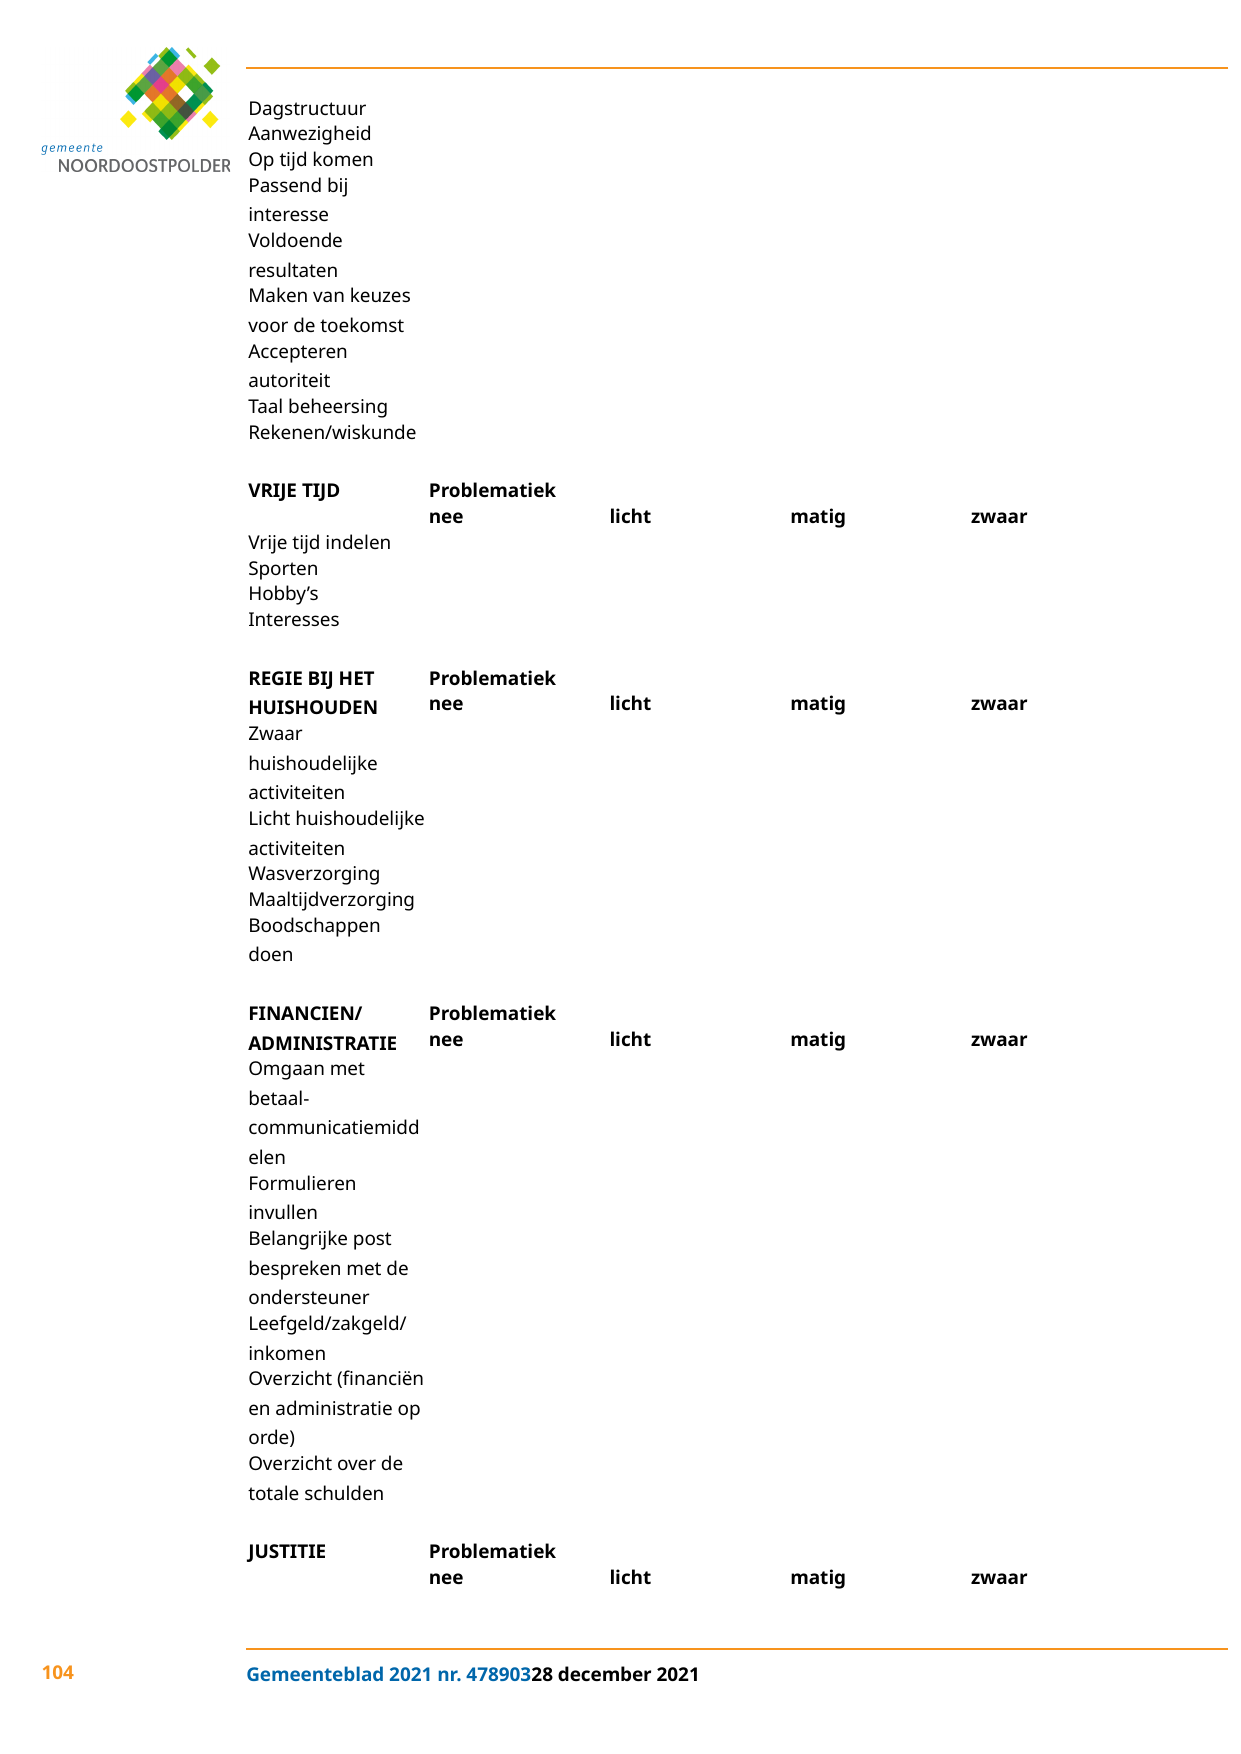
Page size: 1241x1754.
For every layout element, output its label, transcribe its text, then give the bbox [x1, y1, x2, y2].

table_header REGIE BIJ HET HUISHOUDEN [248, 665, 429, 720]
table_cell [429, 172, 609, 227]
table_cell [609, 1310, 790, 1365]
table_cell [609, 172, 790, 227]
table_cell [609, 555, 790, 581]
table_cell [790, 121, 971, 146]
table_cell [790, 606, 971, 632]
picture [41, 47, 231, 172]
table_cell [429, 227, 609, 283]
table_cell licht [609, 1564, 790, 1590]
table_cell [609, 283, 790, 338]
table_cell Accepteren autoriteit [248, 338, 429, 393]
table_cell [971, 419, 1152, 445]
table_cell licht [609, 1026, 790, 1055]
table_cell [971, 555, 1152, 581]
table_cell zwaar [971, 1026, 1152, 1055]
table_cell nee [429, 691, 609, 720]
table_cell [790, 555, 971, 581]
table_cell [790, 1365, 971, 1450]
table_cell nee [429, 1564, 609, 1590]
table_cell Dagstructuur [248, 95, 429, 121]
table_cell matig [790, 503, 971, 529]
table_cell Voldoende resultaten [248, 227, 429, 283]
table_cell Formulieren invullen [248, 1170, 429, 1225]
table_cell [609, 1170, 790, 1225]
table_cell [790, 95, 971, 121]
table_cell licht [609, 691, 790, 720]
table_cell Licht huishoudelijke activiteiten [248, 805, 429, 860]
table_cell matig [790, 1026, 971, 1055]
table_cell [429, 1450, 609, 1506]
table_cell [429, 146, 609, 172]
table_cell [609, 419, 790, 445]
table_cell Sporten [248, 555, 429, 581]
table_header VRIJE TIJD [248, 478, 429, 529]
table_cell [429, 720, 609, 805]
table_cell zwaar [971, 1564, 1152, 1590]
table_cell [790, 393, 971, 419]
table_cell [790, 886, 971, 912]
table_cell [790, 860, 971, 886]
table_cell [790, 581, 971, 606]
table_cell Maaltijdverzorging [248, 886, 429, 912]
table_cell [971, 393, 1152, 419]
table_cell Belangrijke post bespreken met de ondersteuner [248, 1225, 429, 1310]
table_cell [609, 393, 790, 419]
table_cell [609, 1055, 790, 1170]
table_cell [429, 606, 609, 632]
table_cell [429, 581, 609, 606]
table_cell [609, 805, 790, 860]
table_header Problematiek [429, 478, 1152, 503]
table_cell [971, 283, 1152, 338]
table_cell [971, 1055, 1152, 1170]
table_cell [429, 886, 609, 912]
table_cell [971, 1225, 1152, 1310]
table_header FINANCIEN/ADMINISTRATIE [248, 1000, 429, 1055]
table_cell [790, 805, 971, 860]
table_cell [971, 338, 1152, 393]
table_cell [790, 146, 971, 172]
table_cell Taal beheersing [248, 393, 429, 419]
table_cell [429, 1225, 609, 1310]
table_cell matig [790, 1564, 971, 1590]
table_cell [429, 1310, 609, 1365]
table_cell [971, 146, 1152, 172]
table_cell Boodschappen doen [248, 912, 429, 967]
table_cell [609, 581, 790, 606]
table_cell [971, 1450, 1152, 1506]
table_cell zwaar [971, 503, 1152, 529]
table_cell [609, 720, 790, 805]
table_cell [429, 555, 609, 581]
table_cell [790, 720, 971, 805]
table_cell [429, 95, 609, 121]
table_cell [790, 529, 971, 555]
table_cell [429, 529, 609, 555]
table_cell [971, 1170, 1152, 1225]
table_cell [971, 1365, 1152, 1450]
table_cell Hobby’s [248, 581, 429, 606]
table_cell [971, 227, 1152, 283]
table_cell [790, 912, 971, 967]
table_cell Overzicht over de totale schulden [248, 1450, 429, 1506]
table_cell Interesses [248, 606, 429, 632]
table_cell [609, 860, 790, 886]
table_cell [971, 805, 1152, 860]
table_cell [790, 338, 971, 393]
table_cell Omgaan met betaal- communicatiemiddelen [248, 1055, 429, 1170]
table_cell [609, 121, 790, 146]
table_cell [790, 172, 971, 227]
table_cell zwaar [971, 691, 1152, 720]
table_header Problematiek [429, 1000, 1152, 1026]
table_cell [429, 121, 609, 146]
table_cell [790, 1170, 971, 1225]
table_cell [971, 860, 1152, 886]
table_cell [790, 1450, 971, 1506]
table_cell [790, 283, 971, 338]
table_cell [971, 581, 1152, 606]
table_cell Passend bij interesse [248, 172, 429, 227]
table_cell Op tijd komen [248, 146, 429, 172]
table_cell [429, 283, 609, 338]
table_cell [790, 227, 971, 283]
table_cell [609, 606, 790, 632]
table_cell Leefgeld/zakgeld/inkomen [248, 1310, 429, 1365]
table_cell [609, 1365, 790, 1450]
table_cell Vrije tijd indelen [248, 529, 429, 555]
table_cell [429, 805, 609, 860]
table_cell [429, 860, 609, 886]
table_cell Aanwezigheid [248, 121, 429, 146]
table_cell licht [609, 503, 790, 529]
table_cell Rekenen/wiskunde [248, 419, 429, 445]
table_cell [790, 419, 971, 445]
table_cell [609, 912, 790, 967]
table_cell [609, 95, 790, 121]
table_cell [609, 529, 790, 555]
table_cell [429, 1170, 609, 1225]
table_cell [971, 529, 1152, 555]
table_cell [429, 338, 609, 393]
table_cell [971, 606, 1152, 632]
table_header Problematiek [429, 1539, 1152, 1564]
table_cell [609, 227, 790, 283]
table_cell [971, 720, 1152, 805]
table_cell [429, 1365, 609, 1450]
table_header JUSTITIE [248, 1539, 429, 1590]
table_cell [790, 1225, 971, 1310]
table_cell [429, 393, 609, 419]
table_cell Wasverzorging [248, 860, 429, 886]
table_cell [971, 1310, 1152, 1365]
table_cell [609, 886, 790, 912]
table_cell [790, 1310, 971, 1365]
table_cell nee [429, 503, 609, 529]
table_cell matig [790, 691, 971, 720]
table_cell [971, 912, 1152, 967]
table_cell [609, 1450, 790, 1506]
table_cell [609, 146, 790, 172]
table_cell nee [429, 1026, 609, 1055]
table_cell [429, 912, 609, 967]
table_cell Maken van keuzes voor de toekomst [248, 283, 429, 338]
table_header Problematiek [429, 665, 1152, 691]
table_cell [790, 1055, 971, 1170]
table_cell Zwaar huishoudelijke activiteiten [248, 720, 429, 805]
table_cell [429, 419, 609, 445]
table_cell [971, 172, 1152, 227]
table_cell [971, 121, 1152, 146]
table_cell Overzicht (financiën en administratie op orde) [248, 1365, 429, 1450]
table_cell [609, 1225, 790, 1310]
table_cell [429, 1055, 609, 1170]
table_cell [609, 338, 790, 393]
table_cell [971, 95, 1152, 121]
table_cell [971, 886, 1152, 912]
